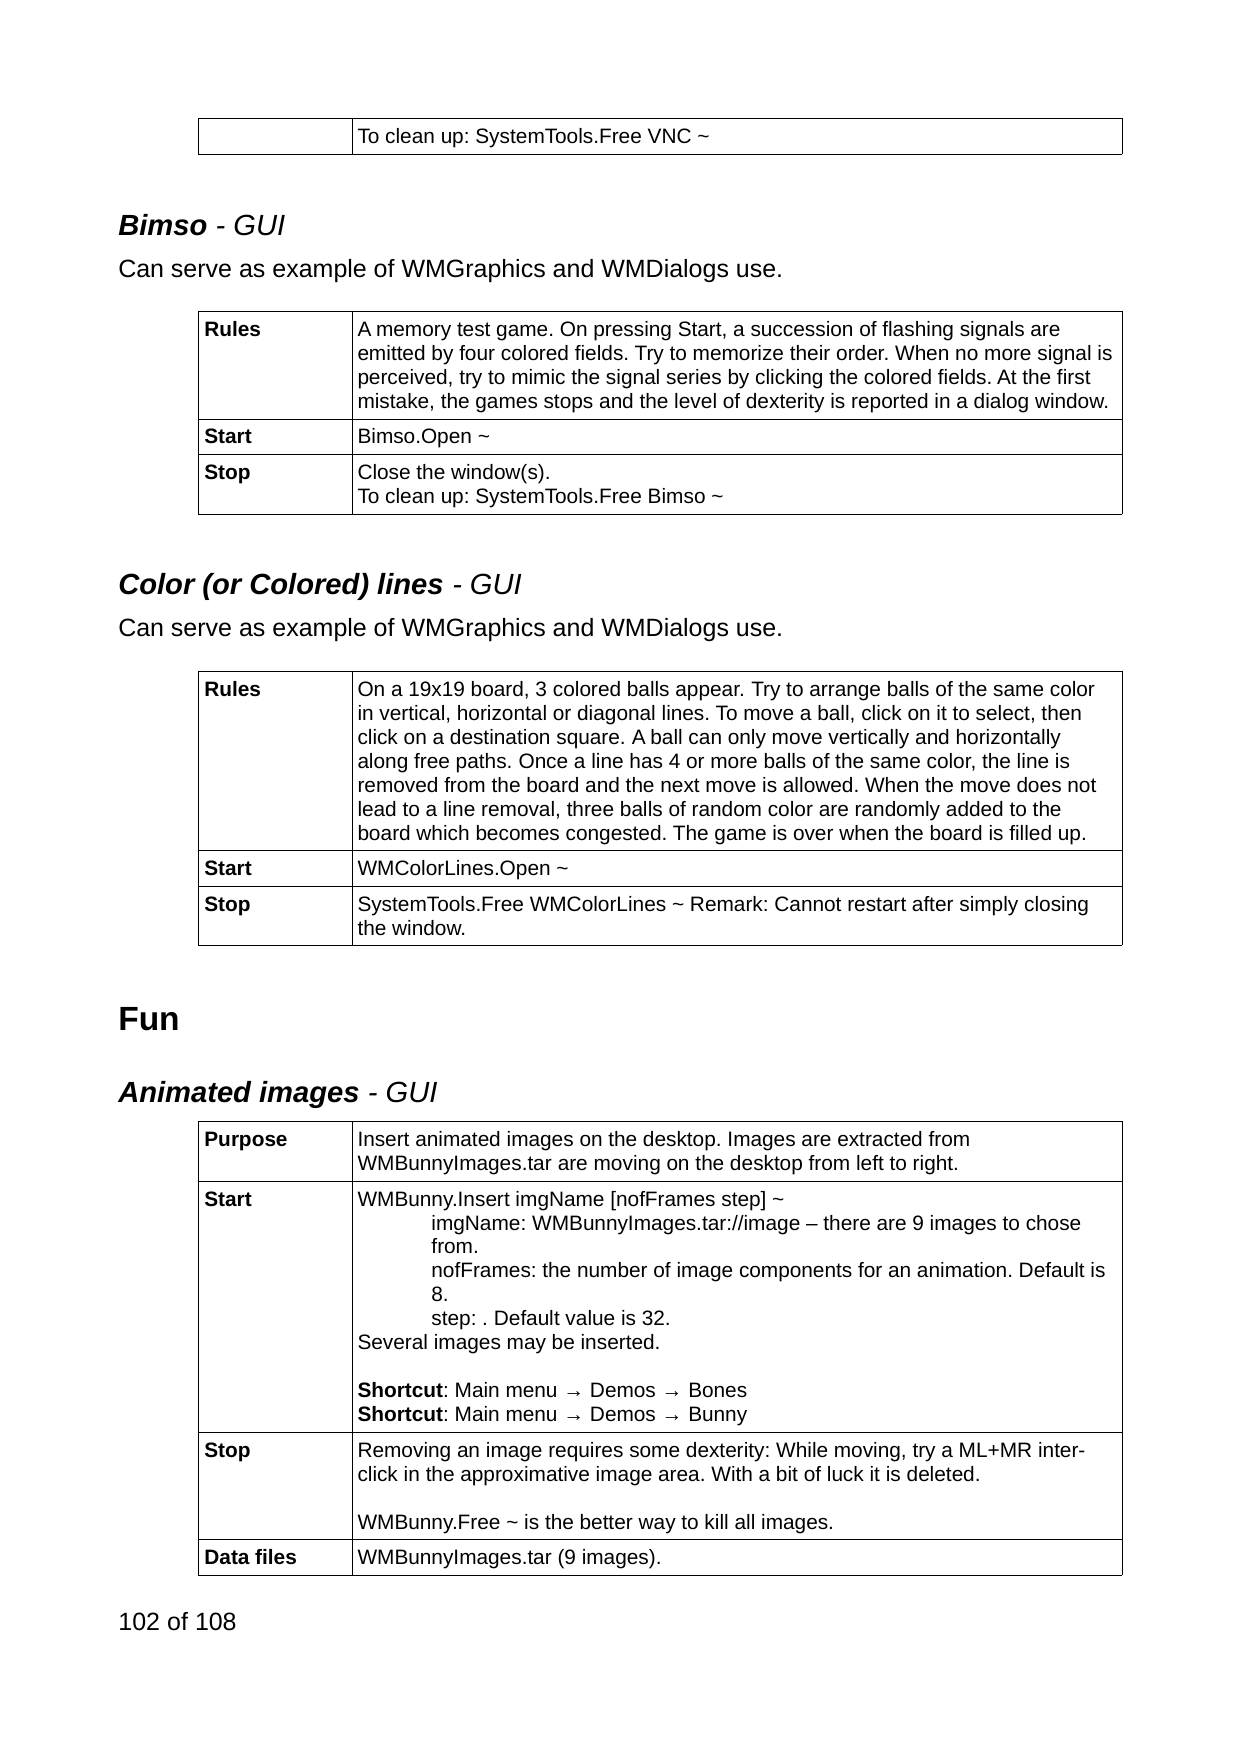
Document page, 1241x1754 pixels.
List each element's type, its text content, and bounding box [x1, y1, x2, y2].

table_header A memory test game. On pressing Start, a succession of flashing signals are emitted by four colored fields. Try to memorize their order. When no more signal is perceived, try to mimic the signal series by clicking the colored fields. At the first mistake, the games stops and the level of dexterity is reported in a dialog window. [353, 312, 1122, 418]
text Can serve as example of WMGraphics and WMDialogs use. [118, 253, 1122, 282]
subtitle Animated images - GUI [118, 1075, 1122, 1109]
table_cell Start [199, 1182, 352, 1432]
table_header Insert animated images on the desktop. Images are extracted from WMBunnyImages.tar are moving on the desktop from left to right. [353, 1122, 1122, 1181]
text Can serve as example of WMGraphics and WMDialogs use. [118, 613, 1122, 642]
table_cell Bimso.Open ~ [353, 420, 1122, 454]
subtitle Bimso - GUI [118, 207, 1122, 241]
table_cell WMColorLines.Open ~ [353, 851, 1122, 886]
subtitle Fun [118, 999, 1122, 1038]
table_cell Close the window(s). To clean up: SystemTools.Free Bimso ~ [353, 455, 1122, 513]
table_header On a 19x19 board, 3 colored balls appear. Try to arrange balls of the same color in vertical, horizontal or diagonal lines. To move a ball, click on it to select, then click on a destination square. A ball can only move vertically and horizontally along free paths. Once a line has 4 or more balls of the same color, the line is removed from the board and the next move is allowed. When the move does not lead to a line removal, three balls of random color are randomly added to the board which becomes congested. The game is over when the board is filled up. [353, 672, 1122, 850]
table_cell WMBunnyImages.tar (9 images). [353, 1540, 1122, 1575]
table_cell WMBunny.Insert imgName [nofFrames step] ~ imgName: WMBunnyImages.tar://image – there are 9 images to chose from. nofFrames: the number of image components for an animation. Default is 8. step: . Default value is 32. Several images may be inserted. Shortcut: Main menu → Demos → Bones Shortcut: Main menu → Demos → Bunny [353, 1182, 1122, 1432]
table_cell Stop [199, 887, 352, 945]
table_cell To clean up: SystemTools.Free VNC ~ [353, 119, 1122, 154]
table_cell SystemTools.Free WMColorLines ~ Remark: Cannot restart after simply closing the window. [353, 887, 1122, 945]
table_header Rules [199, 312, 352, 418]
table_cell Data files [199, 1540, 352, 1575]
subtitle Color (or Colored) lines - GUI [118, 567, 1122, 601]
table_cell [199, 119, 352, 154]
table_header Rules [199, 672, 352, 850]
table_cell Removing an image requires some dexterity: While moving, try a ML+MR inter-click in the approximative image area. With a bit of luck it is deleted. WMBunny.Free ~ is the better way to kill all images. [353, 1433, 1122, 1539]
table_cell Start [199, 420, 352, 454]
table_cell Stop [199, 455, 352, 513]
table_header Purpose [199, 1122, 352, 1181]
table_cell Stop [199, 1433, 352, 1539]
table_cell Start [199, 851, 352, 886]
